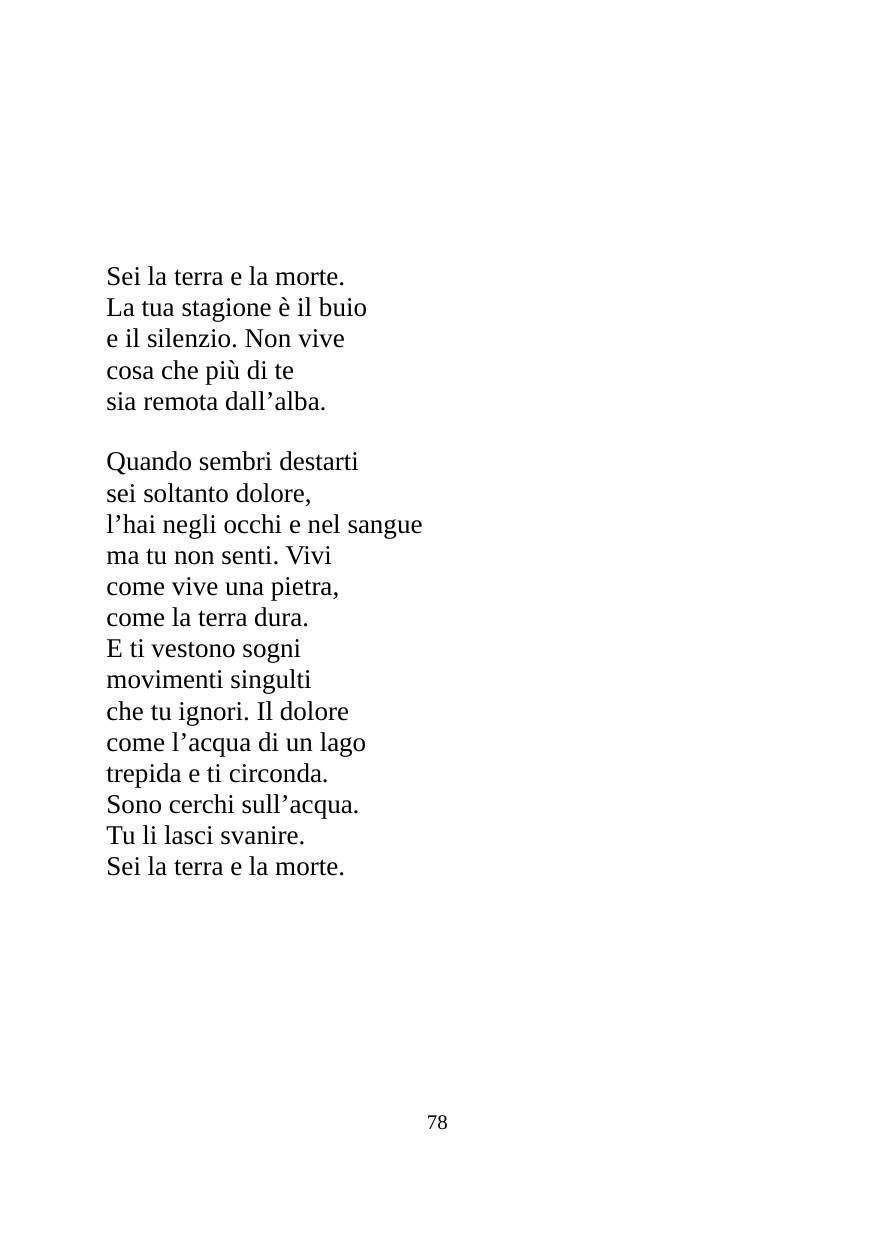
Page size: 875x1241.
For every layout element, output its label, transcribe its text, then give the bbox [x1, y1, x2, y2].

subtitle Sei la terra e la morte [106, 165, 768, 201]
text Quando sembri destarti sei soltanto dolore, l’hai negli occhi e nel sangue ma tu non senti. Vivi come vive una pietra, come la terra dura. E ti vestono sogni movimenti singulti che tu ignori. Il dolore come l’acqua di un lago trepida e ti circonda. Sono cerchi sull’acqua. Tu li lasci svanire. Sei la terra e la morte. [106, 446, 768, 882]
text Sei la terra e la morte. La tua stagione è il buio e il silenzio. Non vive cosa che più di te sia remota dall’alba. [106, 260, 768, 416]
